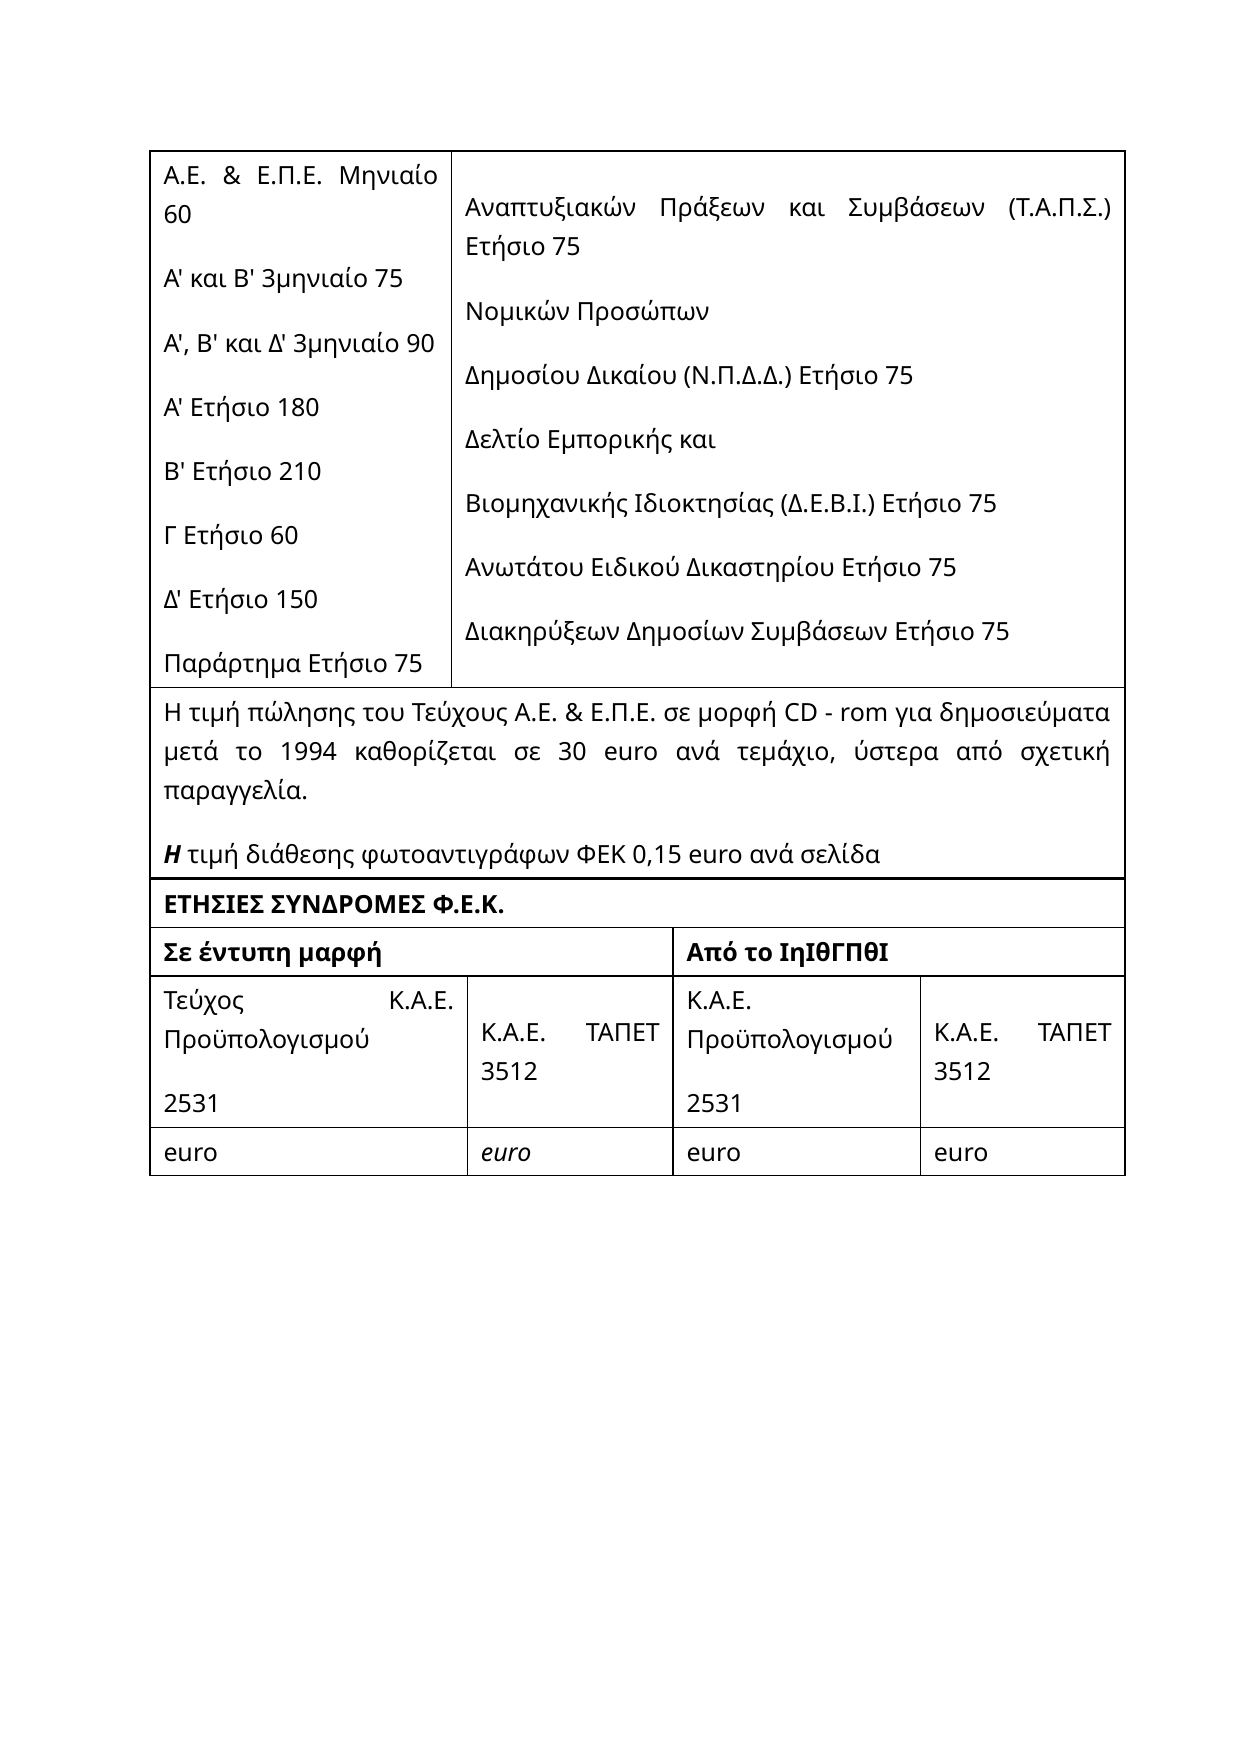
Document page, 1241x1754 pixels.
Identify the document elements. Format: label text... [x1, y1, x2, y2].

table_cell Κ.Α.Ε. ΤΑΠΕΤ 3512 [468, 977, 672, 1126]
table_cell Από το ΙηΙθΓΠθΙ [674, 928, 1124, 975]
table_cell Τεύχος Κ.Α.Ε. Προϋπολογισμού 2531 [151, 977, 467, 1126]
table_cell Αναπτυξιακών Πράξεων και Συμβάσεων (Τ.Α.Π.Σ.) Ετήσιο 75 Νομικών Προσώπων Δημοσίου Δικαίου (Ν.Π.Δ.Δ.) Ετήσιο 75 Δελτίο Εμπορικής και Βιομηχανικής Ιδιοκτησίας (Δ.Ε.Β.Ι.) Ετήσιο 75 Ανωτάτου Ειδικού Δικαστηρίου Ετήσιο 75 Διακηρύξεων Δημοσίων Συμβάσεων Ετήσιο 75 [452, 152, 1124, 686]
table_cell Α.Ε. & Ε.Π.Ε. Μηνιαίο 60 Α' και Β' 3μηνιαίο 75 Α', Β' και Δ' 3μηνιαίο 90 A' Ετήσιο 180 B' Ετήσιο 210 Γ Ετήσιο 60 Δ' Ετήσιο 150 Παράρτημα Ετήσιο 75 [151, 152, 451, 686]
table_cell euro [151, 1128, 467, 1174]
table_cell Η τιμή πώλησης του Τεύχους Α.Ε. & Ε.Π.Ε. σε μορφή CD - rom για δημοσιεύματα μετά το 1994 καθορίζεται σε 30 euro ανά τεμάχιο, ύστερα από σχετική παραγγελία. Η τιμή διάθεσης φωτοαντιγράφων ΦΕΚ 0,15 euro ανά σελίδα [151, 688, 1124, 877]
table_cell Κ.Α.Ε. Προϋπολογισμού 2531 [674, 977, 920, 1126]
table_cell Κ.Α.Ε. ΤΑΠΕΤ 3512 [921, 977, 1124, 1126]
table_cell euro [921, 1128, 1124, 1174]
table_header ΕΤΗΣΙΕΣ ΣΥΝΔΡΟΜΕΣ Φ.Ε.Κ. [151, 880, 1124, 927]
table_cell euro [468, 1128, 672, 1174]
table_cell euro [674, 1128, 920, 1174]
table_cell Σε έντυπη μαρφή [151, 928, 672, 975]
